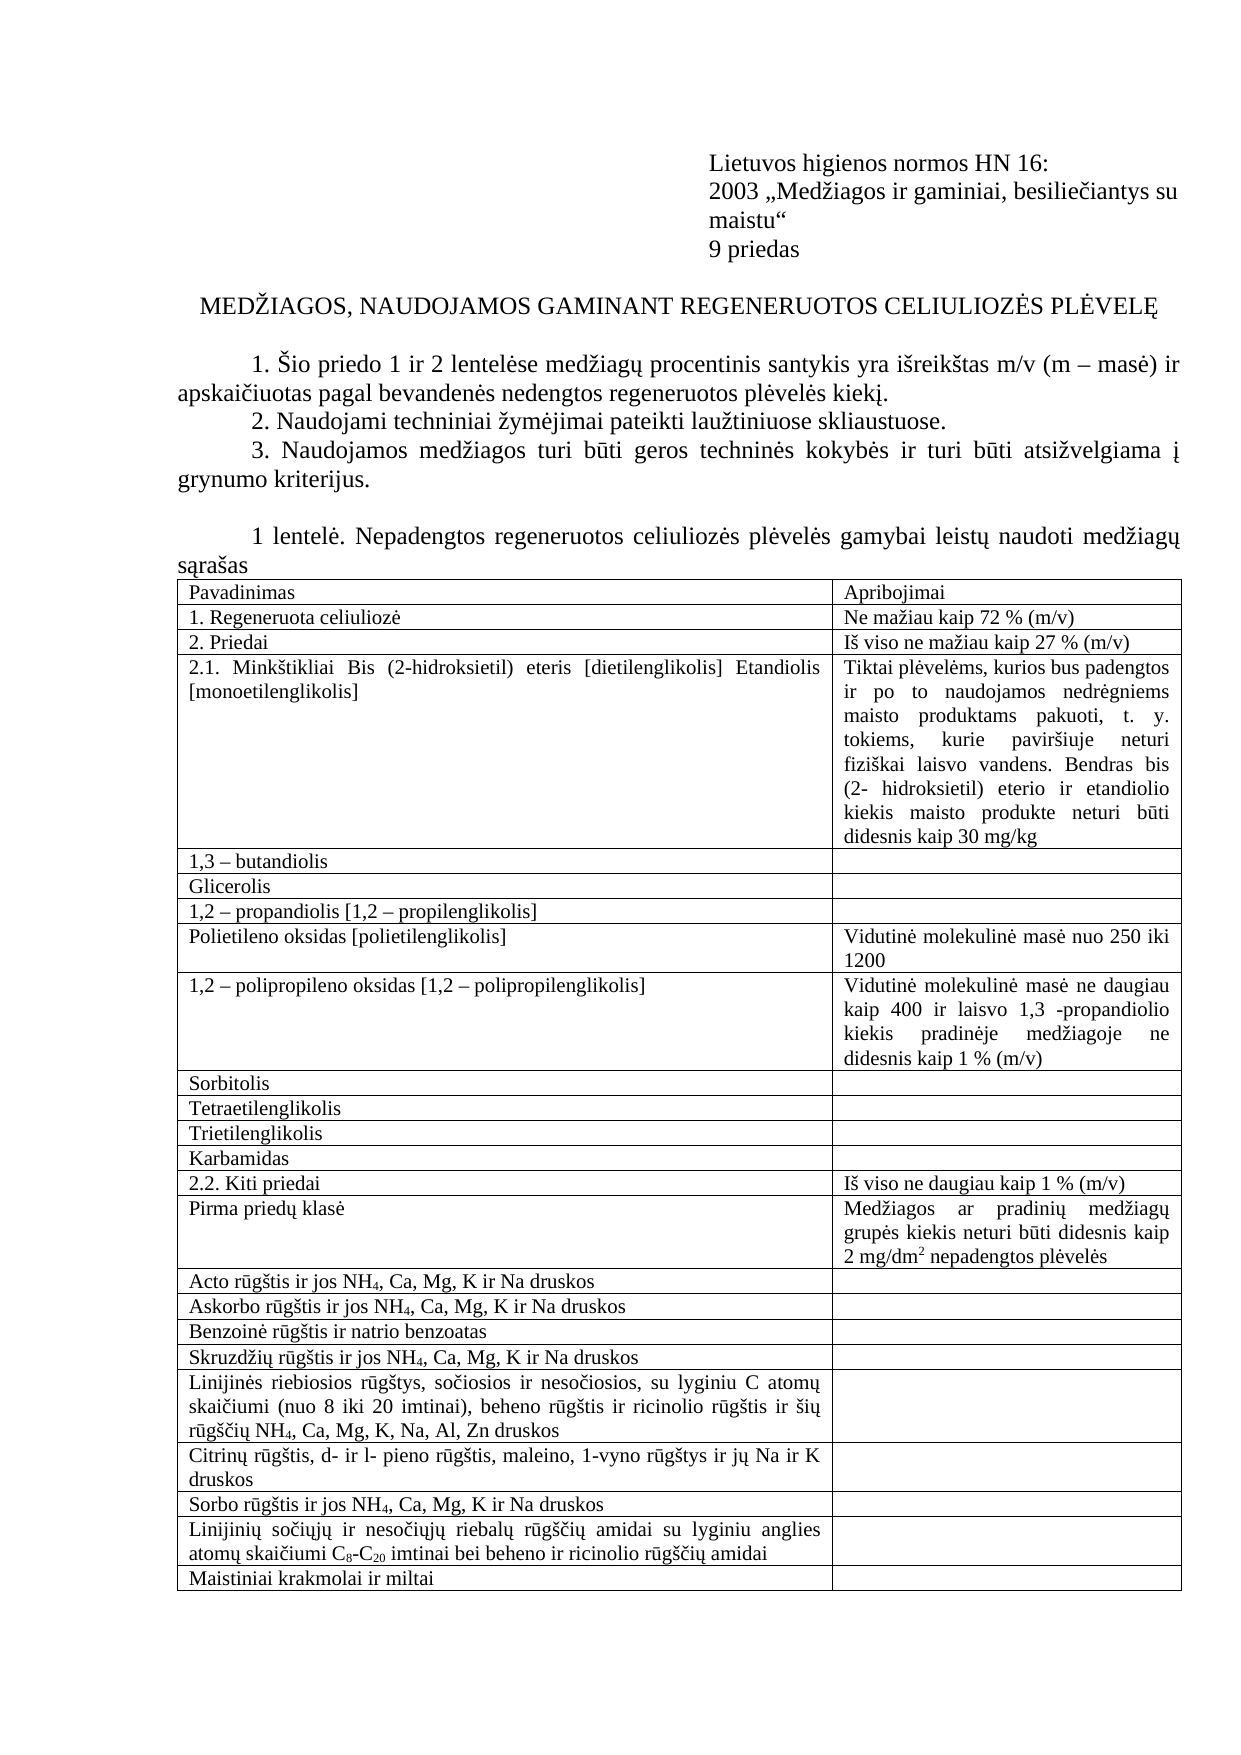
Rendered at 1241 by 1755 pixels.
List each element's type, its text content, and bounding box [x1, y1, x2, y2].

table_cell [833, 899, 1181, 923]
table_cell Linijinės riebiosios rūgštys, sočiosios ir nesočiosios, su lyginiu C atomų skaičiumi (nuo 8 iki 20 imtinai), beheno rūgštis ir ricinolio rūgštis ir šių rūgščių NH4, Ca, Mg, K, Na, Al, Zn druskos [178, 1370, 832, 1442]
table_cell [833, 1517, 1181, 1565]
table_cell [833, 1320, 1181, 1343]
table_cell Ne mažiau kaip 72 % (m/v) [833, 605, 1181, 629]
table_cell Iš viso ne mažiau kaip 27 % (m/v) [833, 630, 1181, 654]
text MEDŽIAGOS, NAUDOJAMOS GAMINANT REGENERUOTOS CELIULIOZĖS PLĖVELĘ [177, 291, 1181, 320]
table_cell Polietileno oksidas [polietilenglikolis] [178, 924, 832, 972]
table_cell [833, 1345, 1181, 1369]
table_cell 2.2. Kiti priedai [178, 1171, 832, 1195]
table_cell Benzoinė rūgštis ir natrio benzoatas [178, 1320, 832, 1343]
table_cell [833, 1492, 1181, 1516]
table_cell 1,3 – butandiolis [178, 849, 832, 873]
table_cell Vidutinė molekulinė masė nuo 250 iki 1200 [833, 924, 1181, 972]
table_cell 1,2 – polipropileno oksidas [1,2 – polipropilenglikolis] [178, 973, 832, 1069]
table_header Pavadinimas [178, 580, 832, 604]
table_cell 2. Priedai [178, 630, 832, 654]
table_cell [833, 1146, 1181, 1170]
table_cell Acto rūgštis ir jos NH4, Ca, Mg, K ir Na druskos [178, 1269, 832, 1293]
table_cell [833, 1071, 1181, 1094]
text 1 lentelė. Nepadengtos regeneruotos celiuliozės plėvelės gamybai leistų naudoti medžiagų sąrašas [177, 521, 1181, 579]
table_cell [833, 849, 1181, 873]
table_cell Vidutinė molekulinė masė ne daugiau kaip 400 ir laisvo 1,3 -propandiolio kiekis pradinėje medžiagoje ne didesnis kaip 1 % (m/v) [833, 973, 1181, 1069]
table_cell [833, 874, 1181, 898]
table_cell Sorbo rūgštis ir jos NH4, Ca, Mg, K ir Na druskos [178, 1492, 832, 1516]
table_cell [833, 1443, 1181, 1491]
table_cell 1,2 – propandiolis [1,2 – propilenglikolis] [178, 899, 832, 923]
table_cell Citrinų rūgštis, d- ir l- pieno rūgštis, maleino, 1-vyno rūgštys ir jų Na ir K druskos [178, 1443, 832, 1491]
table_cell Linijinių sočiųjų ir nesočiųjų riebalų rūgščių amidai su lyginiu anglies atomų skaičiumi C8-C20 imtinai bei beheno ir ricinolio rūgščių amidai [178, 1517, 832, 1565]
table_cell Medžiagos ar pradinių medžiagų grupės kiekis neturi būti didesnis kaip 2 mg/dm2 nepadengtos plėvelės [833, 1196, 1181, 1268]
table_cell Tiktai plėvelėms, kurios bus padengtos ir po to naudojamos nedrėgniems maisto produktams pakuoti, t. y. tokiems, kurie paviršiuje neturi fiziškai laisvo vandens. Bendras bis (2- hidroksietil) eterio ir etandiolio kiekis maisto produkte neturi būti didesnis kaip 30 mg/kg [833, 655, 1181, 848]
text maistu“ [177, 205, 1181, 234]
table_cell Sorbitolis [178, 1071, 832, 1094]
text Lietuvos higienos normos HN 16: [177, 148, 1181, 176]
text 2. Naudojami techniniai žymėjimai pateikti laužtiniuose skliaustuose. [177, 406, 1181, 435]
table_cell Glicerolis [178, 874, 832, 898]
table_cell [833, 1121, 1181, 1145]
table_cell Maistiniai krakmolai ir miltai [178, 1566, 832, 1590]
text 3. Naudojamos medžiagos turi būti geros techninės kokybės ir turi būti atsižvelgiama į grynumo kriterijus. [177, 435, 1181, 493]
table_cell [833, 1370, 1181, 1442]
table_cell Iš viso ne daugiau kaip 1 % (m/v) [833, 1171, 1181, 1195]
table_cell 1. Regeneruota celiuliozė [178, 605, 832, 629]
table_cell 2.1. Minkštikliai Bis (2-hidroksietil) eteris [dietilenglikolis] Etandiolis [monoetilenglikolis] [178, 655, 832, 848]
table_header Apribojimai [833, 580, 1181, 604]
table_cell [833, 1096, 1181, 1120]
table_cell Skruzdžių rūgštis ir jos NH4, Ca, Mg, K ir Na druskos [178, 1345, 832, 1369]
table_cell [833, 1566, 1181, 1590]
table_cell Pirma priedų klasė [178, 1196, 832, 1268]
table_cell [833, 1294, 1181, 1318]
table_cell [833, 1269, 1181, 1293]
text 9 priedas [177, 234, 1181, 263]
table_cell Trietilenglikolis [178, 1121, 832, 1145]
text 1. Šio priedo 1 ir 2 lentelėse medžiagų procentinis santykis yra išreikštas m/v (m – masė) ir apskaičiuotas pagal bevandenės nedengtos regeneruotos plėvelės kiekį. [177, 349, 1181, 406]
table_cell Karbamidas [178, 1146, 832, 1170]
table_cell Tetraetilenglikolis [178, 1096, 832, 1120]
text 2003 „Medžiagos ir gaminiai, besiliečiantys su [177, 176, 1181, 205]
table_cell Askorbo rūgštis ir jos NH4, Ca, Mg, K ir Na druskos [178, 1294, 832, 1318]
